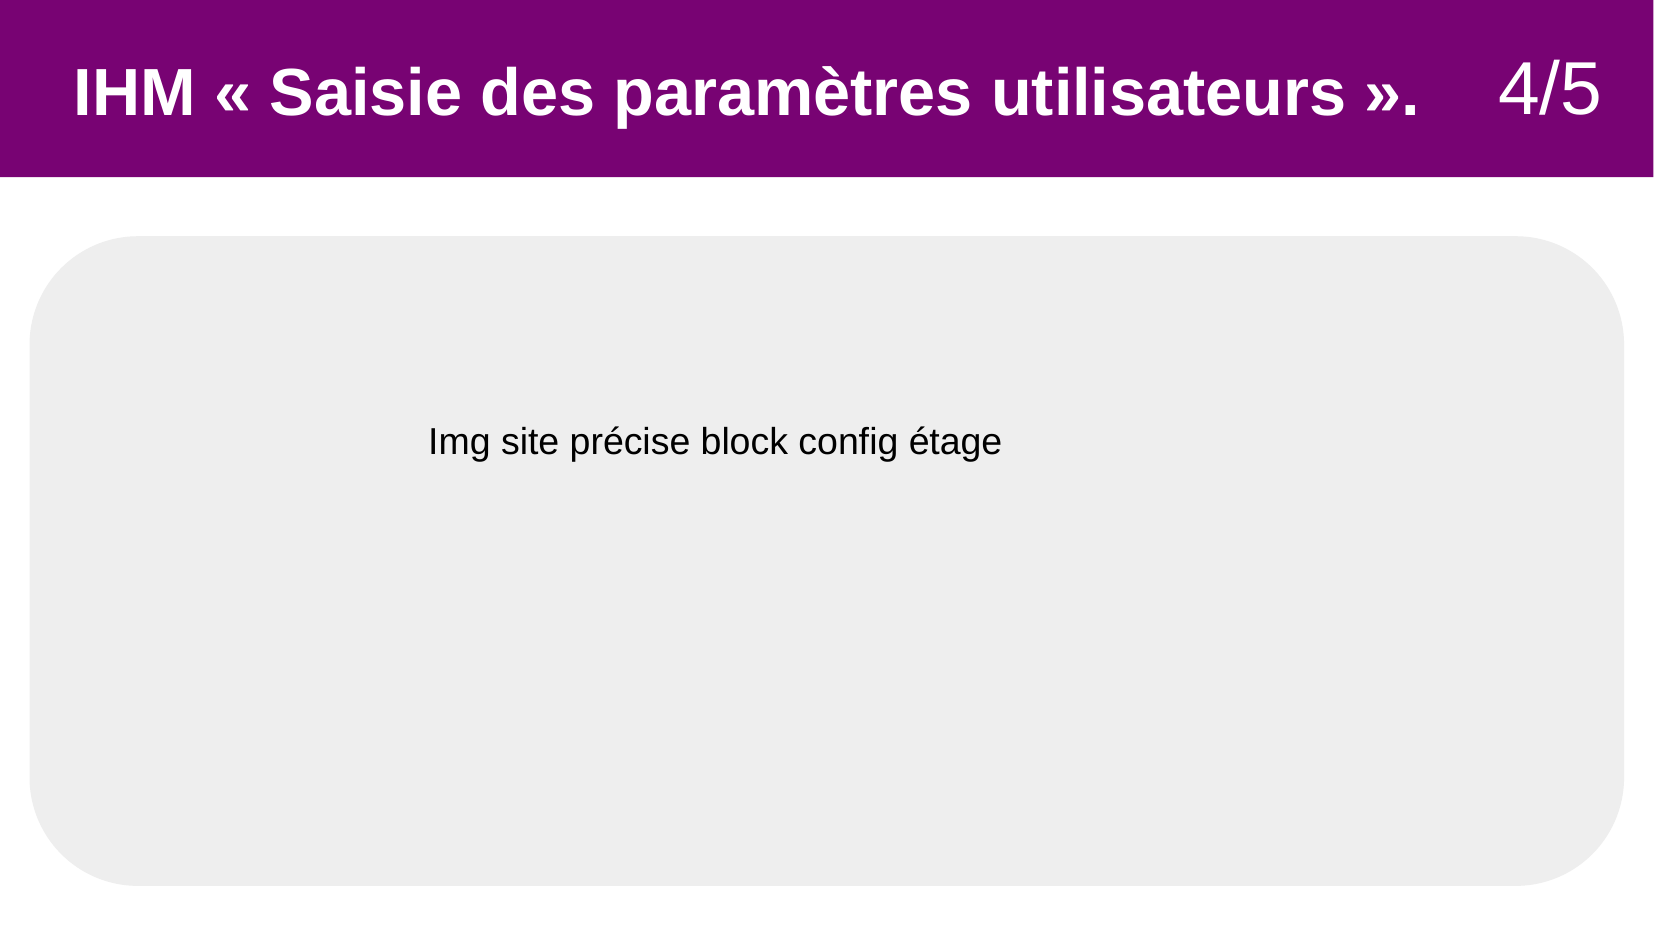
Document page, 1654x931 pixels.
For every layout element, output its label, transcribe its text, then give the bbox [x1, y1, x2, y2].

text_box [1625, 0, 1654, 178]
text_box 4/5 [1476, 0, 1625, 178]
text_box [29, 236, 1625, 886]
text_box Img site précise block config étage [413, 413, 1034, 621]
text_box IHM « Saisie des paramètres utilisateurs ». [59, 47, 1476, 138]
text_box [0, 0, 1476, 178]
